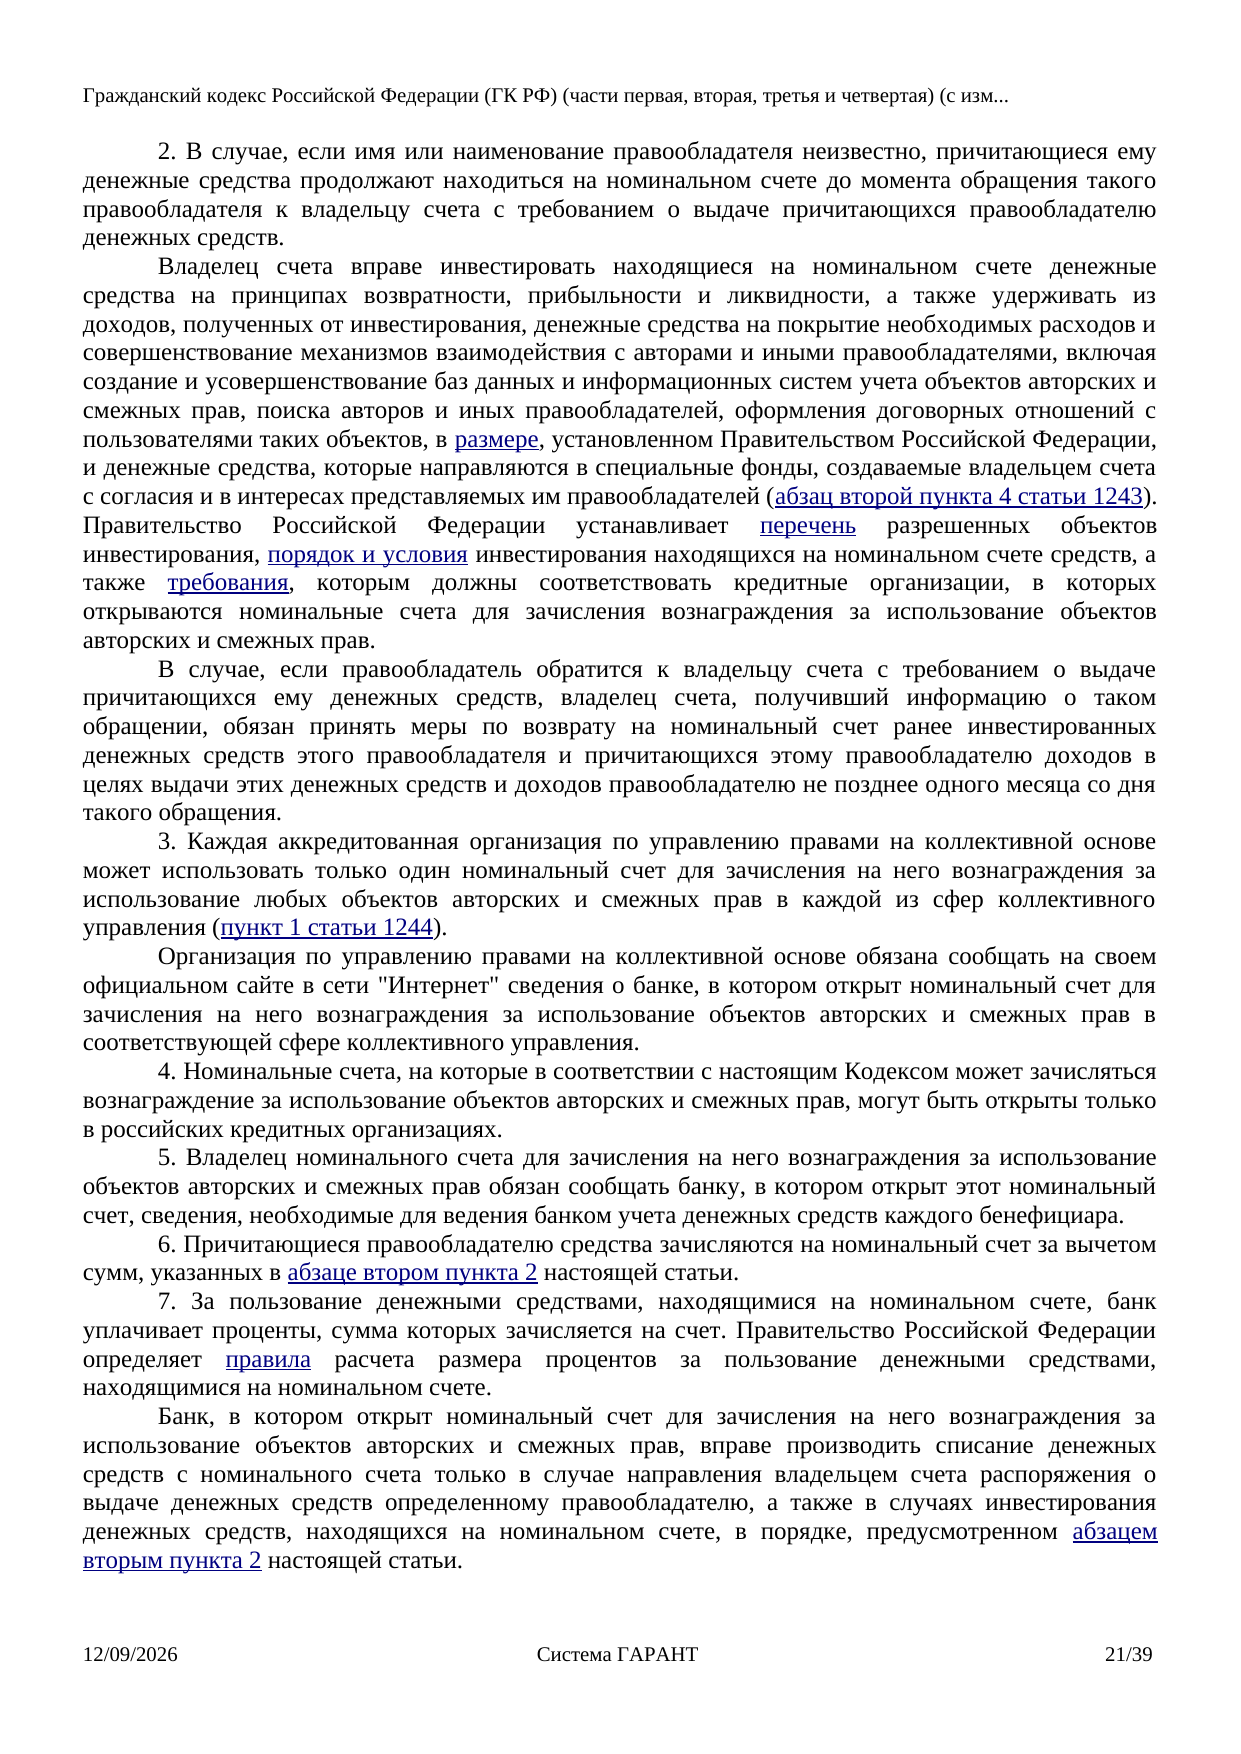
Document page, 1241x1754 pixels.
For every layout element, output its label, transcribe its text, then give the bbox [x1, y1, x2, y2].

text Банк, в котором открыт номинальный счет для зачисления на него вознаграждения за использование объектов авторских и смежных прав, вправе производить списание денежных средств с номинального счета только в случае направления владельцем счета распоряжения о выдаче денежных средств определенному правообладателю, а также в случаях инвестирования денежных средств, находящихся на номинальном счете, в порядке, предусмотренном абзацем вторым пункта 2 настоящей статьи. [83, 1401, 1157, 1574]
text 3. Каждая аккредитованная организация по управлению правами на коллективной основе может использовать только один номинальный счет для зачисления на него вознаграждения за использование любых объектов авторских и смежных прав в каждой из сфер коллективного управления (пункт 1 статьи 1244). [83, 826, 1157, 941]
text 4. Номинальные счета, на которые в соответствии с настоящим Кодексом может зачисляться вознаграждение за использование объектов авторских и смежных прав, могут быть открыты только в российских кредитных организациях. [83, 1056, 1157, 1142]
text В случае, если правообладатель обратится к владельцу счета с требованием о выдаче причитающихся ему денежных средств, владелец счета, получивший информацию о таком обращении, обязан принять меры по возврату на номинальный счет ранее инвестированных денежных средств этого правообладателя и причитающихся этому правообладателю доходов в целях выдачи этих денежных средств и доходов правообладателю не позднее одного месяца со дня такого обращения. [83, 654, 1157, 826]
text 7. За пользование денежными средствами, находящимися на номинальном счете, банк уплачивает проценты, сумма которых зачисляется на счет. Правительство Российской Федерации определяет правила расчета размера процентов за пользование денежными средствами, находящимися на номинальном счете. [83, 1286, 1157, 1401]
text 5. Владелец номинального счета для зачисления на него вознаграждения за использование объектов авторских и смежных прав обязан сообщать банку, в котором открыт этот номинальный счет, сведения, необходимые для ведения банком учета денежных средств каждого бенефициара. [83, 1142, 1157, 1229]
text Организация по управлению правами на коллективной основе обязана сообщать на своем официальном сайте в сети "Интернет" сведения о банке, в котором открыт номинальный счет для зачисления на него вознаграждения за использование объектов авторских и смежных прав в соответствующей сфере коллективного управления. [83, 941, 1157, 1056]
text Владелец счета вправе инвестировать находящиеся на номинальном счете денежные средства на принципах возвратности, прибыльности и ликвидности, а также удерживать из доходов, полученных от инвестирования, денежные средства на покрытие необходимых расходов и совершенствование механизмов взаимодействия с авторами и иными правообладателями, включая создание и усовершенствование баз данных и информационных систем учета объектов авторских и смежных прав, поиска авторов и иных правообладателей, оформления договорных отношений с пользователями таких объектов, в размере, установленном Правительством Российской Федерации, и денежные средства, которые направляются в специальные фонды, создаваемые владельцем счета с согласия и в интересах представляемых им правообладателей (абзац второй пункта 4 статьи 1243). Правительство Российской Федерации устанавливает перечень разрешенных объектов инвестирования, порядок и условия инвестирования находящихся на номинальном счете средств, а также требования, которым должны соответствовать кредитные организации, в которых открываются номинальные счета для зачисления вознаграждения за использование объектов авторских и смежных прав. [83, 251, 1157, 654]
text 6. Причитающиеся правообладателю средства зачисляются на номинальный счет за вычетом сумм, указанных в абзаце втором пункта 2 настоящей статьи. [83, 1229, 1157, 1286]
text 2. В случае, если имя или наименование правообладателя неизвестно, причитающиеся ему денежные средства продолжают находиться на номинальном счете до момента обращения такого правообладателя к владельцу счета с требованием о выдаче причитающихся правообладателю денежных средств. [83, 136, 1157, 251]
